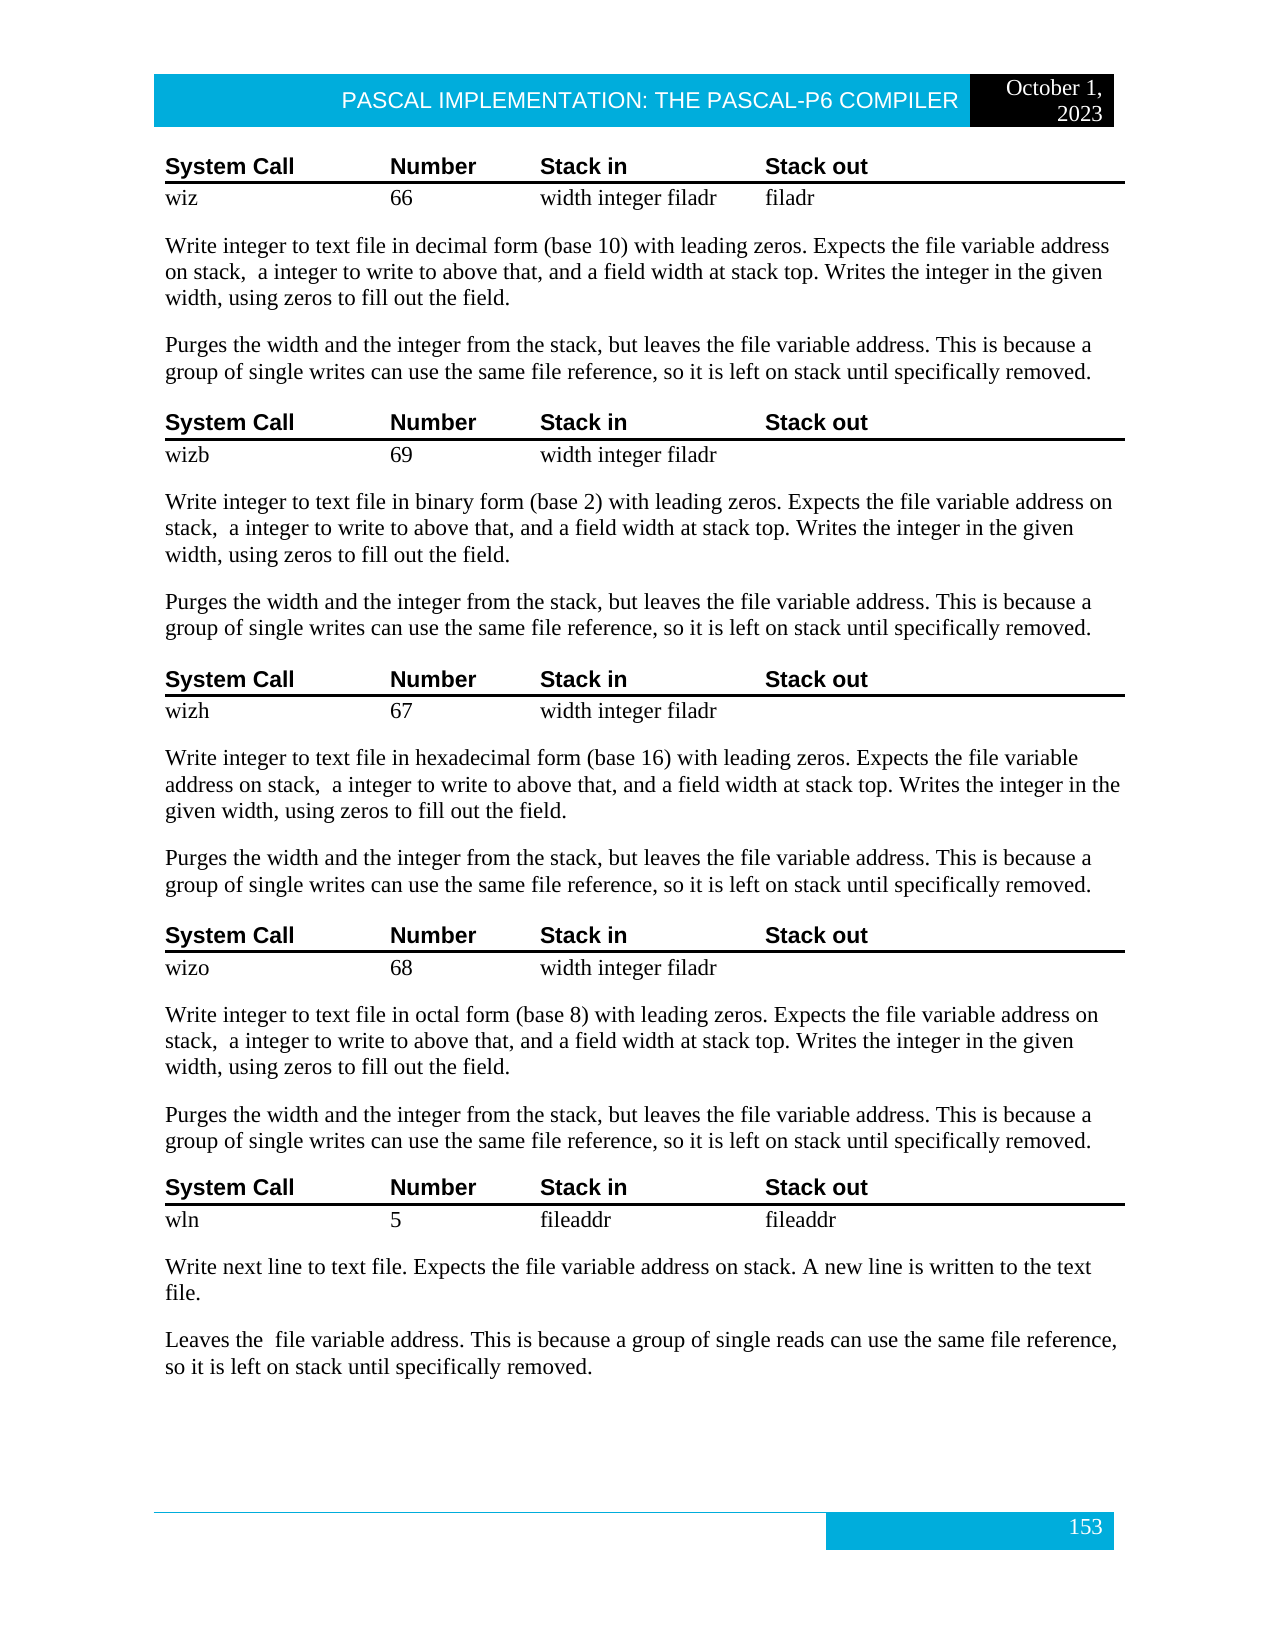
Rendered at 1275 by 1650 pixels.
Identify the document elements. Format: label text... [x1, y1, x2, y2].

text wln 5 fileaddr fileaddr [165, 1206, 1125, 1232]
text System Call Number Stack in Stack out [165, 922, 1125, 950]
text Purges the width and the integer from the stack, but leaves the file variable address. This is because a group of single writes can use the same file reference, so it is left on stack until specifically removed. [165, 588, 1125, 641]
text System Call Number Stack in Stack out [165, 1174, 1125, 1203]
text wiz 66 width integer filadr filadr [165, 184, 1125, 211]
text Purges the width and the integer from the stack, but leaves the file variable address. This is because a group of single writes can use the same file reference, so it is left on stack until specifically removed. [165, 1101, 1125, 1153]
text Write integer to text file in octal form (base 8) with leading zeros. Expects the file variable address on stack, a integer to write to above that, and a field width at stack top. Writes the integer in the given width, using zeros to fill out the field. [165, 1001, 1125, 1080]
text Write integer to text file in binary form (base 2) with leading zeros. Expects the file variable address on stack, a integer to write to above that, and a field width at stack top. Writes the integer in the given width, using zeros to fill out the field. [165, 488, 1125, 567]
text wizh 67 width integer filadr [165, 697, 1125, 723]
text Purges the width and the integer from the stack, but leaves the file variable address. This is because a group of single writes can use the same file reference, so it is left on stack until specifically removed. [165, 844, 1125, 897]
text Write integer to text file in hexadecimal form (base 16) with leading zeros. Expects the file variable address on stack, a integer to write to above that, and a field width at stack top. Writes the integer in the given width, using zeros to fill out the field. [165, 744, 1125, 823]
text wizb 69 width integer filadr [165, 441, 1125, 467]
text Leaves the file variable address. This is because a group of single reads can use the same file reference, so it is left on stack until specifically removed. [165, 1326, 1125, 1379]
text wizo 68 width integer filadr [165, 953, 1125, 980]
text Write integer to text file in decimal form (base 10) with leading zeros. Expects the file variable address on stack, a integer to write to above that, and a field width at stack top. Writes the integer in the given width, using zeros to fill out the field. [165, 232, 1125, 311]
text System Call Number Stack in Stack out [165, 409, 1125, 438]
text Write next line to text file. Expects the file variable address on stack. A new line is written to the text file. [165, 1253, 1125, 1306]
text System Call Number Stack in Stack out [165, 666, 1125, 694]
text System Call Number Stack in Stack out [165, 153, 1125, 181]
text Purges the width and the integer from the stack, but leaves the file variable address. This is because a group of single writes can use the same file reference, so it is left on stack until specifically removed. [165, 332, 1125, 384]
